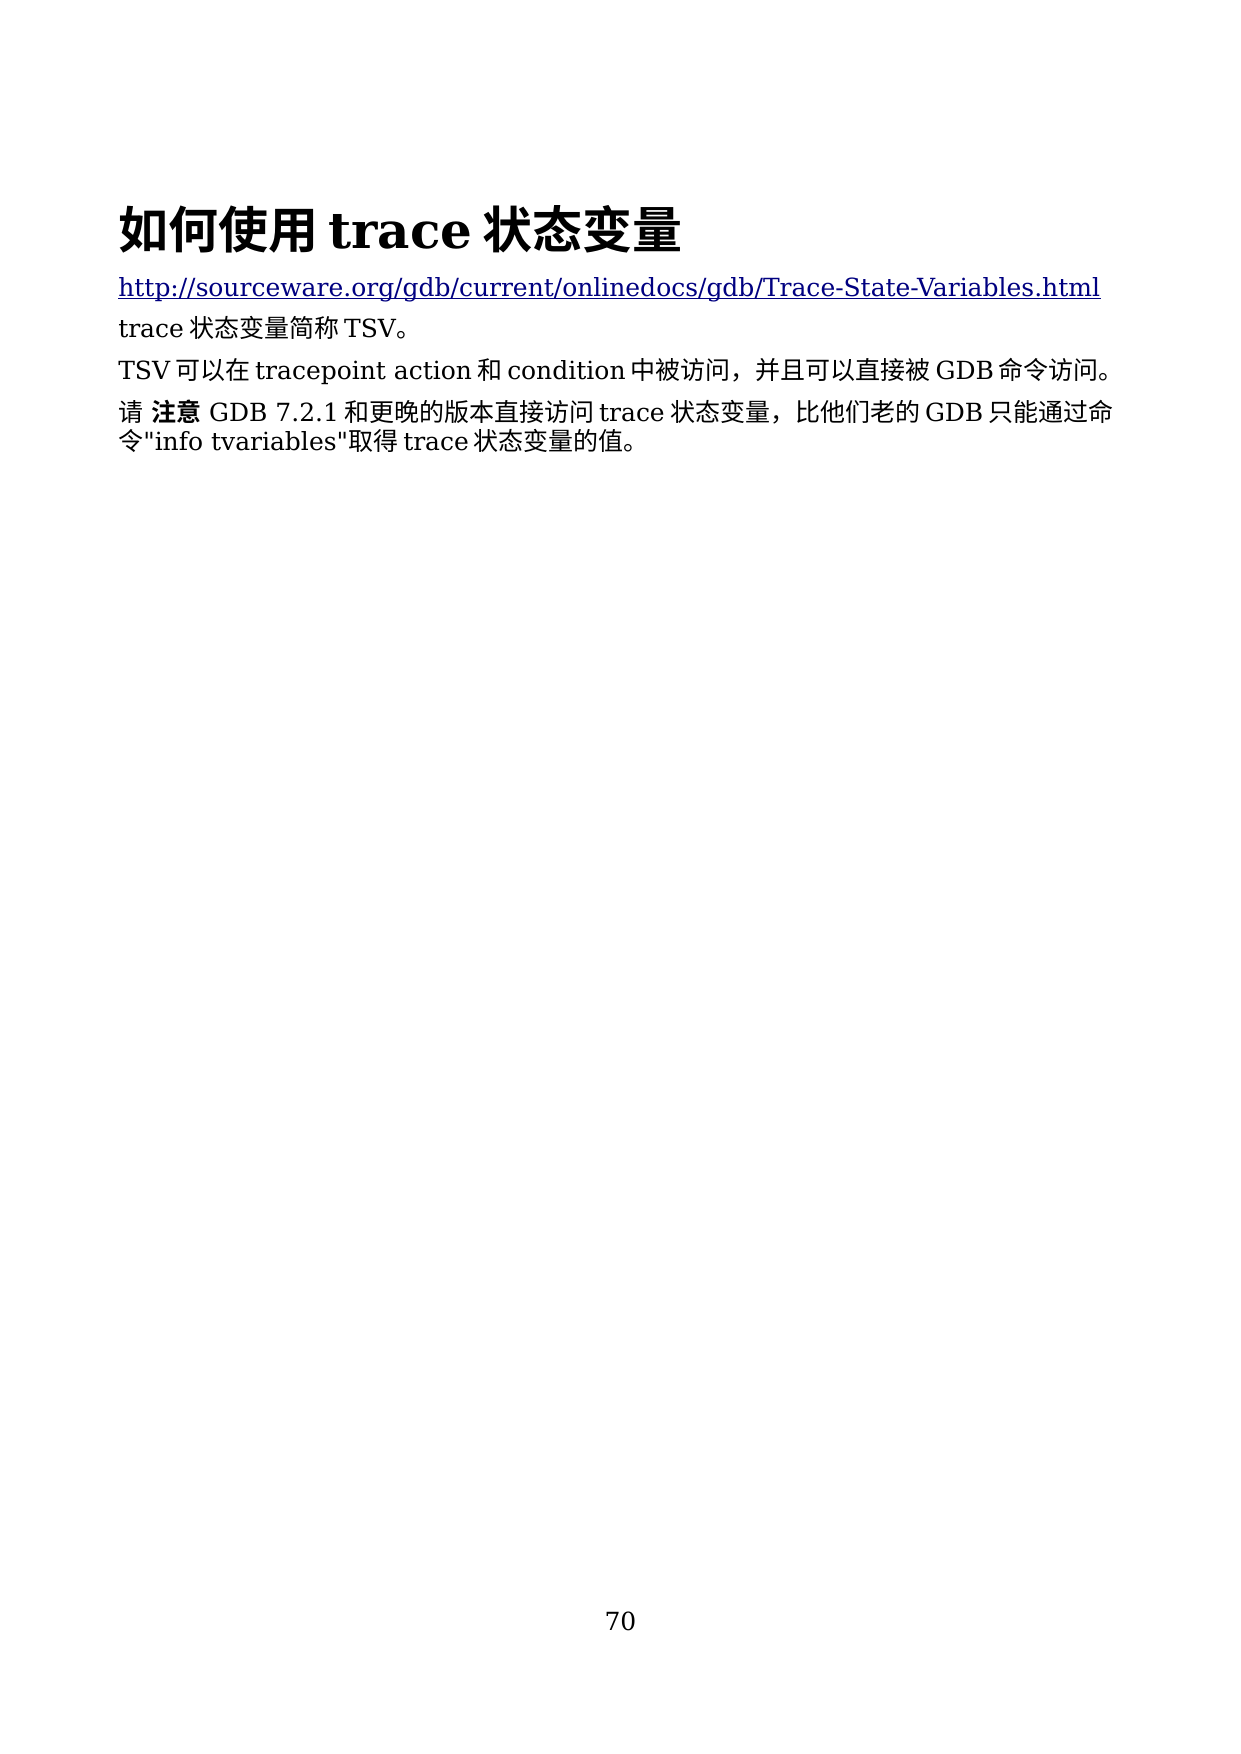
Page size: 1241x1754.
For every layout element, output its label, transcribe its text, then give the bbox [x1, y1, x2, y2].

text trace状态变量简称TSV。 [118, 315, 1122, 344]
text TSV可以在tracepoint action和condition中被访问，并且可以直接被GDB命令访问。 [118, 356, 1122, 386]
text 请 注意 GDB 7.2.1和更晚的版本直接访问trace状态变量，比他们老的GDB只能通过命令"info tvariables"取得trace状态变量的值。 [118, 398, 1122, 456]
subtitle 如何使用trace状态变量 [118, 202, 1122, 261]
text http://sourceware.org/gdb/current/onlinedocs/gdb/Trace-State-Variables.html [118, 273, 1122, 302]
